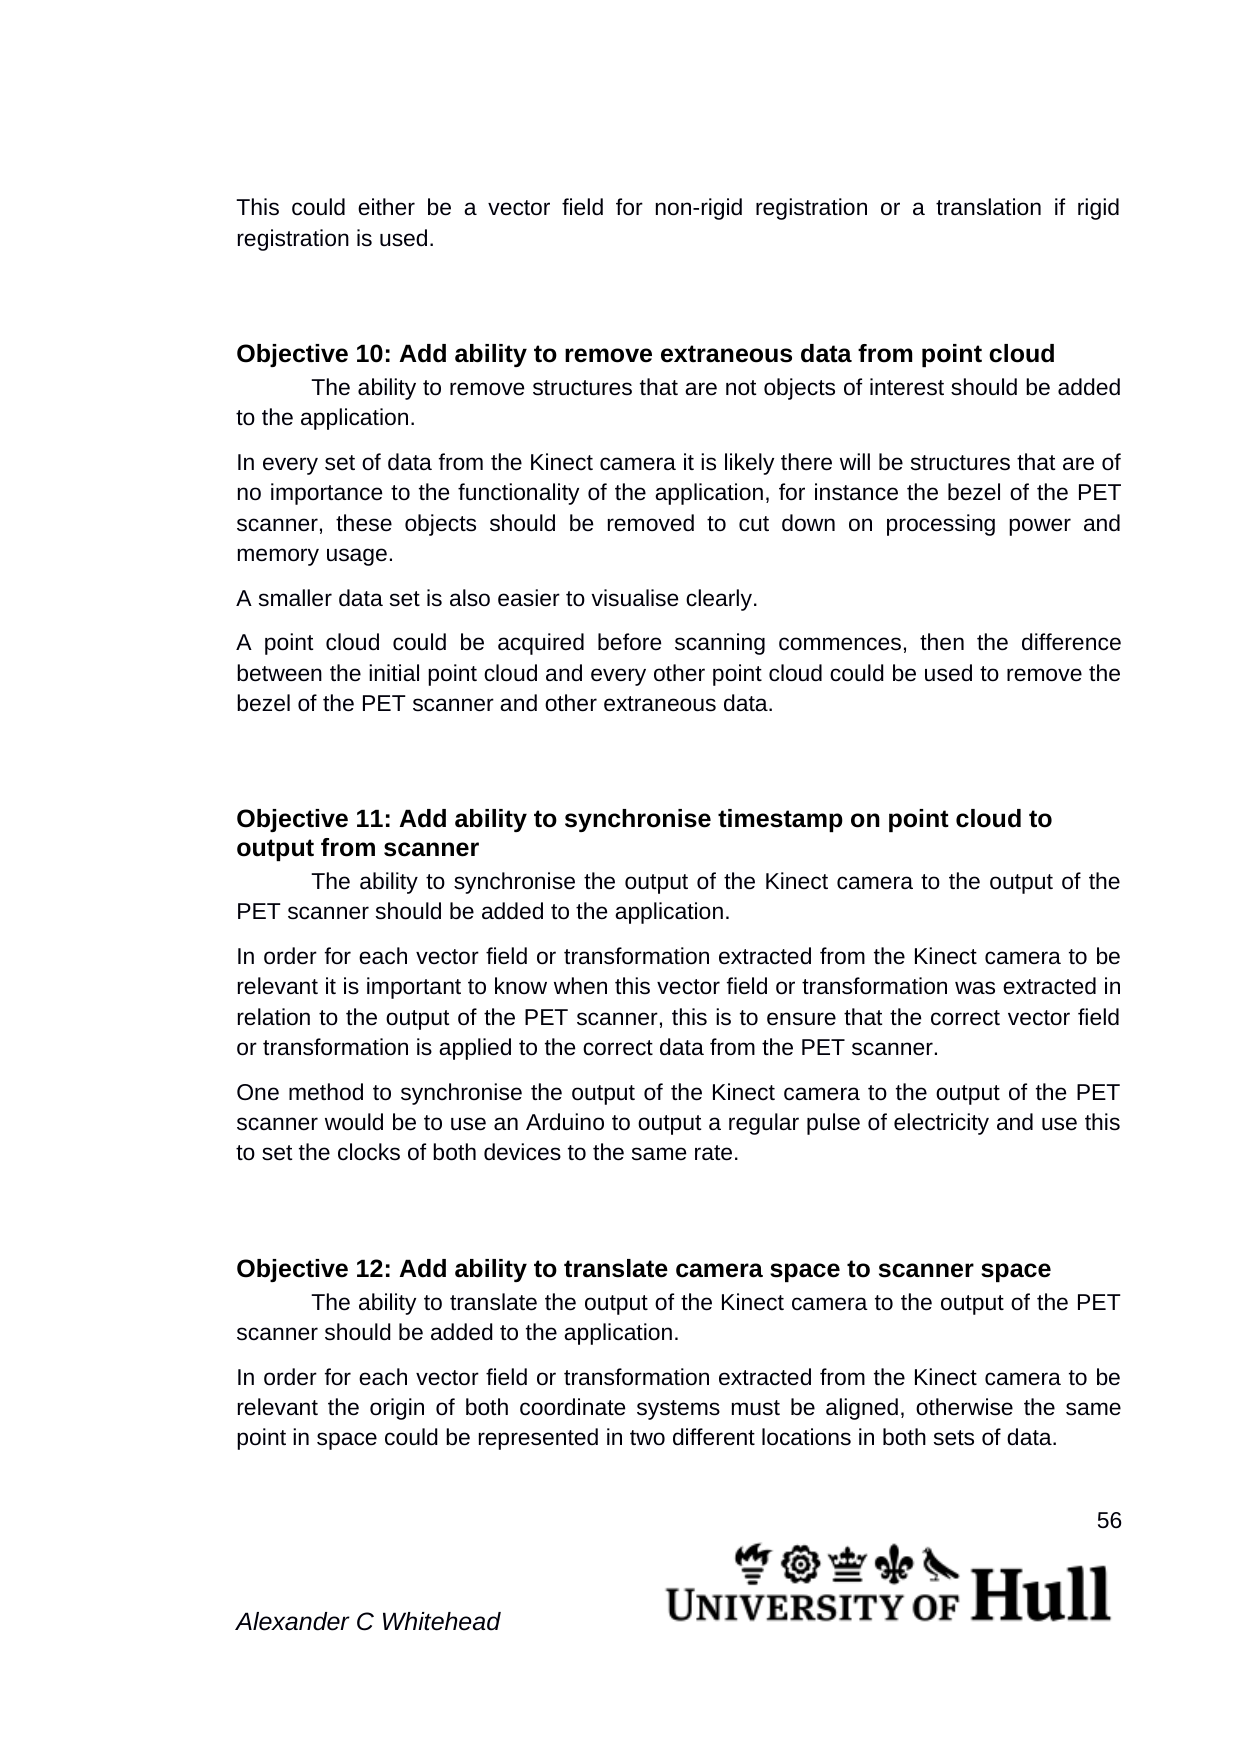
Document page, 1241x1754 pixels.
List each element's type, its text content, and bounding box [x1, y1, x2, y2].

subtitle Objective 10: Add ability to remove extraneous data from point cloud [236, 339, 1122, 368]
text This could either be a vector field for non-rigid registration or a translation if rigid registration is used. [236, 194, 1122, 251]
text In every set of data from the Kinect camera it is likely there will be structures that are of no importance to the functionality of the application, for instance the bezel of the PET scanner, these objects should be removed to cut down on processing power and memory usage. [236, 449, 1122, 566]
text One method to synchronise the output of the Kinect camera to the output of the PET scanner would be to use an Arduino to output a regular pulse of electricity and use this to set the clocks of both devices to the same rate. [236, 1078, 1122, 1165]
subtitle Objective 11: Add ability to synchronise timestamp on point cloud to output from scanner [236, 804, 1122, 862]
text In order for each vector field or transformation extracted from the Kinect camera to be relevant the origin of both coordinate systems must be aligned, otherwise the same point in space could be represented in two different locations in both sets of data. [236, 1363, 1122, 1450]
text The ability to remove structures that are not objects of interest should be added to the application. [236, 374, 1122, 431]
text A smaller data set is also easier to visualise clearly. [236, 584, 1122, 611]
picture [659, 1533, 1119, 1631]
subtitle Objective 12: Add ability to translate camera space to scanner space [236, 1253, 1122, 1282]
text The ability to translate the output of the Kinect camera to the output of the PET scanner should be added to the application. [236, 1288, 1122, 1345]
text A point cloud could be acquired before scanning commences, then the difference between the initial point cloud and every other point cloud could be used to remove the bezel of the PET scanner and other extraneous data. [236, 629, 1122, 716]
text The ability to synchronise the output of the Kinect camera to the output of the PET scanner should be added to the application. [236, 868, 1122, 925]
text In order for each vector field or transformation extracted from the Kinect camera to be relevant it is important to know when this vector field or transformation was extracted in relation to the output of the PET scanner, this is to ensure that the correct vector field or transformation is applied to the correct data from the PET scanner. [236, 943, 1122, 1060]
